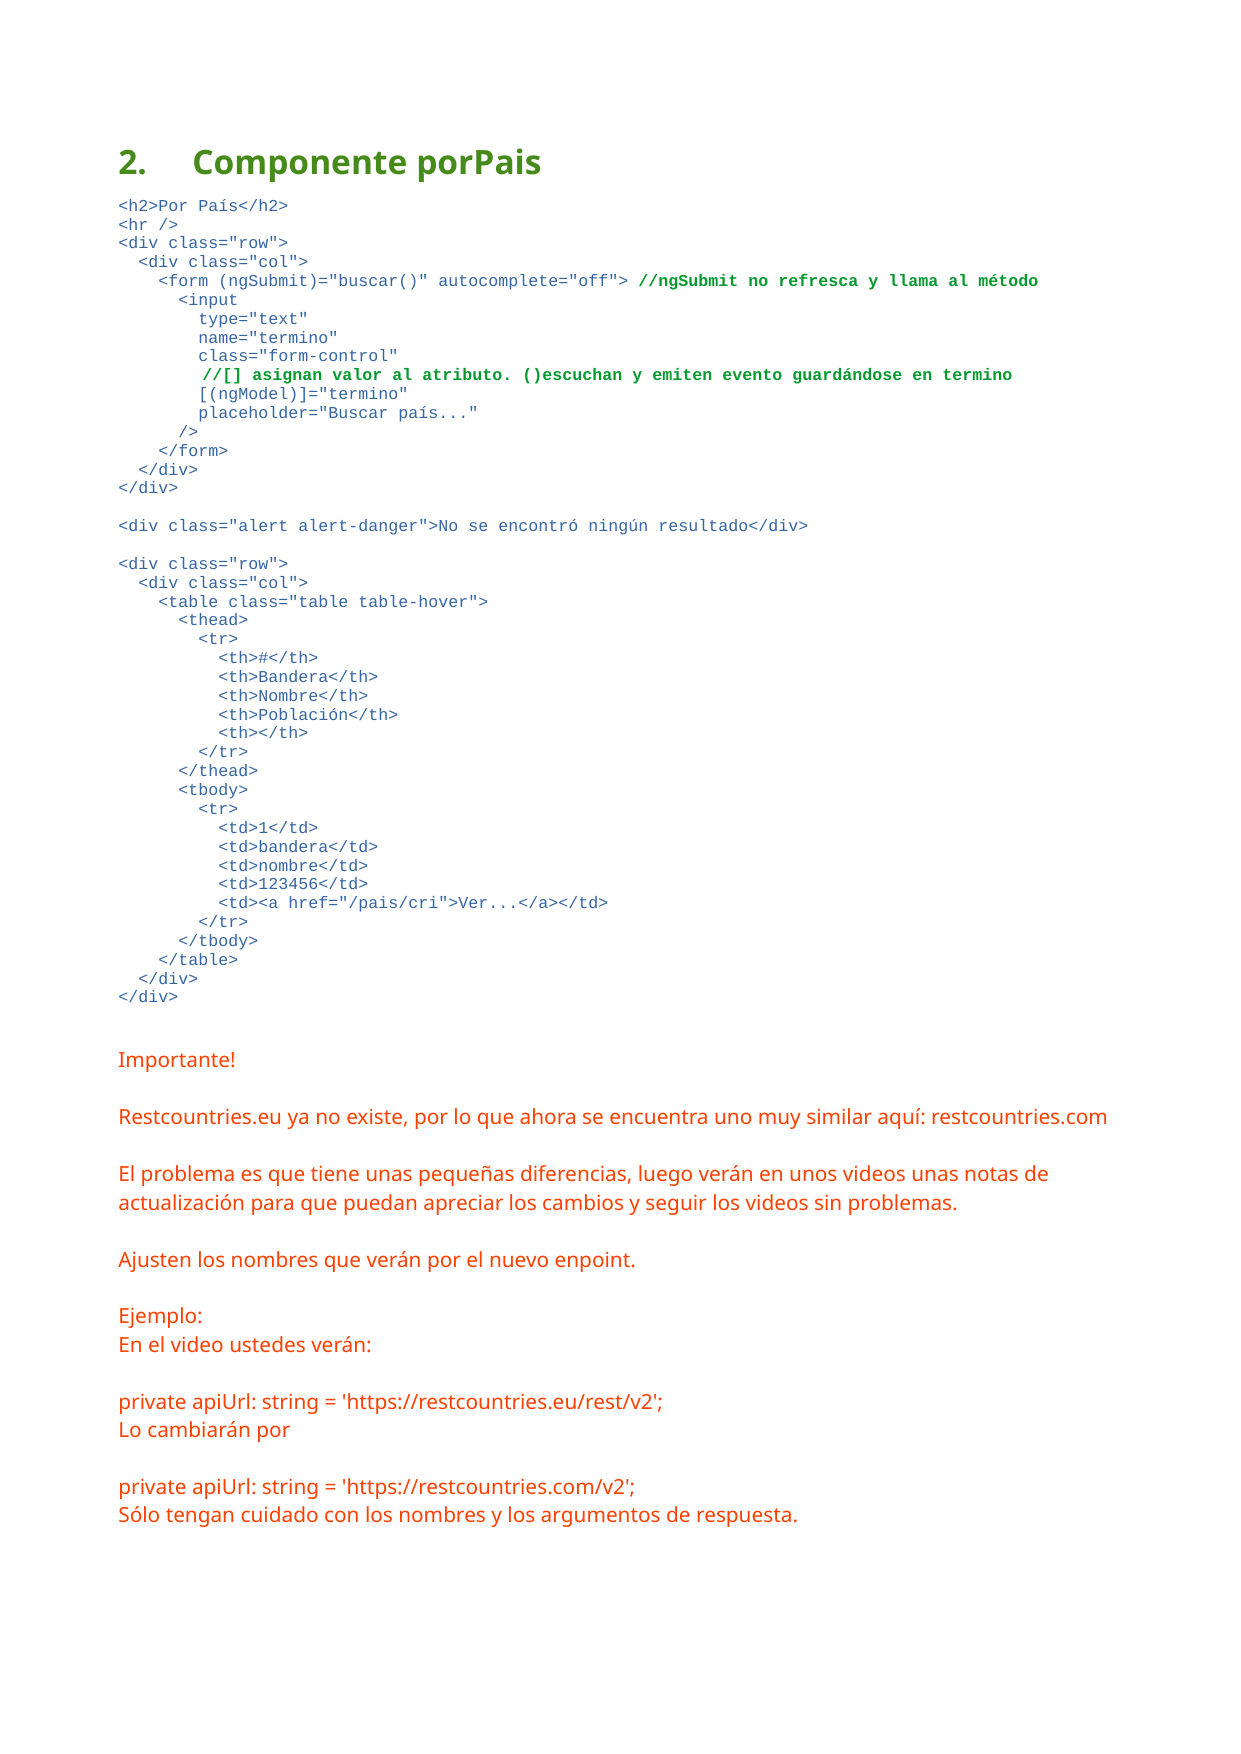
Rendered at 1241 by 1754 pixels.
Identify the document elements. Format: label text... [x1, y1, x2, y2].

text </form> [118, 442, 1122, 461]
text <th>Población</th> [118, 706, 1122, 725]
text <input [118, 291, 1122, 310]
text Sólo tengan cuidado con los nombres y los argumentos de respuesta. [118, 1501, 1122, 1529]
text </div> [118, 970, 1122, 989]
text type="text" [118, 310, 1122, 329]
text Ajusten los nombres que verán por el nuevo enpoint. [118, 1245, 1122, 1273]
text </div> [118, 480, 1122, 499]
text <td>bandera</td> [118, 838, 1122, 857]
text <th>#</th> [118, 650, 1122, 668]
text <tr> [118, 801, 1122, 819]
text <td>1</td> [118, 819, 1122, 838]
text <div class="alert alert-danger">No se encontró ningún resultado</div> [118, 518, 1122, 537]
text En el video ustedes verán: [118, 1330, 1122, 1358]
text <th>Bandera</th> [118, 668, 1122, 687]
text <tbody> [118, 782, 1122, 801]
text <div class="col"> [118, 254, 1122, 273]
text //[] asignan valor al atributo. ()escuchan y emiten evento guardándose en termino [192, 367, 1122, 386]
text <div class="col"> [118, 574, 1122, 593]
text <td>nombre</td> [118, 857, 1122, 876]
text [(ngModel)]="termino" [118, 386, 1122, 404]
text <form (ngSubmit)="buscar()" autocomplete="off"> //ngSubmit no refresca y llama al método [118, 273, 1122, 291]
text <div class="row"> [118, 235, 1122, 254]
subtitle Componente porPais [118, 139, 1122, 185]
text <hr /> [118, 216, 1122, 235]
text <th>Nombre</th> [118, 687, 1122, 706]
text private apiUrl: string = 'https://restcountries.eu/rest/v2'; [118, 1387, 1122, 1415]
text </tr> [118, 744, 1122, 763]
text </table> [118, 951, 1122, 970]
text Importante! [118, 1046, 1122, 1074]
text placeholder="Buscar país..." [118, 404, 1122, 423]
text <table class="table table-hover"> [118, 593, 1122, 612]
text </tr> [118, 914, 1122, 932]
text class="form-control" [118, 348, 1122, 367]
text <th></th> [118, 725, 1122, 744]
text name="termino" [118, 329, 1122, 348]
text </div> [118, 989, 1122, 1008]
text <td>123456</td> [118, 876, 1122, 895]
text Lo cambiarán por [118, 1415, 1122, 1444]
text <div class="row"> [118, 555, 1122, 574]
text </tbody> [118, 932, 1122, 951]
text Restcountries.eu ya no existe, por lo que ahora se encuentra uno muy similar aquí: restcountries.com [118, 1102, 1122, 1131]
text <thead> [118, 612, 1122, 631]
text El problema es que tiene unas pequeñas diferencias, luego verán en unos videos unas notas de actualización para que puedan apreciar los cambios y seguir los videos sin problemas. [118, 1159, 1122, 1216]
text <td><a href="/pais/cri">Ver...</a></td> [118, 895, 1122, 914]
text /> [118, 423, 1122, 442]
text </thead> [118, 763, 1122, 782]
text Ejemplo: [118, 1302, 1122, 1330]
text <tr> [118, 631, 1122, 650]
text private apiUrl: string = 'https://restcountries.com/v2'; [118, 1472, 1122, 1501]
text </div> [118, 461, 1122, 480]
text <h2>Por País</h2> [118, 197, 1122, 216]
